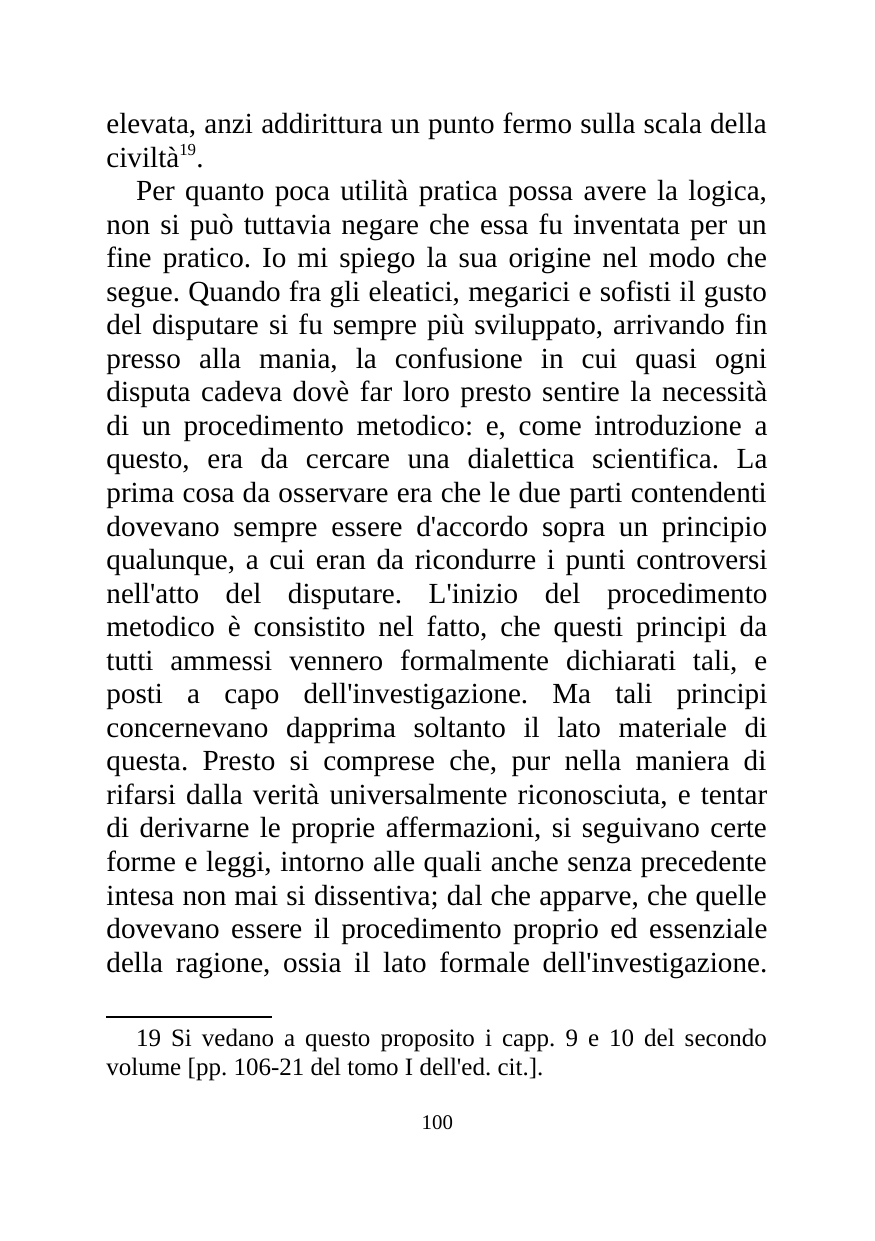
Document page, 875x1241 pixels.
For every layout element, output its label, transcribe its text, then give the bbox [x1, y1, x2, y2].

text elevata, anzi addirittura un punto fermo sulla scala della civiltà. [106, 106, 768, 173]
text Si vedano a questo proposito i capp. 9 e 10 del secondo volume [pp. 106-21 del tomo I dell'ed. cit.]. [106, 1023, 768, 1080]
text Per quanto poca utilità pratica possa avere la logica, non si può tuttavia negare che essa fu inventata per un fine pratico. Io mi spiego la sua origine nel modo che segue. Quando fra gli eleatici, megarici e sofisti il gusto del disputare si fu sempre più sviluppato, arrivando fin presso alla mania, la confusione in cui quasi ogni disputa cadeva dovè far loro presto sentire la necessità di un procedimento metodico: e, come introduzione a questo, era da cercare una dialettica scientifica. La prima cosa da osservare era che le due parti contendenti dovevano sempre essere d'accordo sopra un principio qualunque, a cui eran da ricondurre i punti controversi nell'atto del disputare. L'inizio del procedimento metodico è consistito nel fatto, che questi principi da tutti ammessi vennero formalmente dichiarati tali, e posti a capo dell'investigazione. Ma tali principi concernevano dapprima soltanto il lato materiale di questa. Presto si comprese che, pur nella maniera di rifarsi dalla verità universalmente riconosciuta, e tentar di derivarne le proprie affermazioni, si seguivano certe forme e leggi, intorno alle quali anche senza precedente intesa non mai si dissentiva; dal che apparve, che quelle dovevano essere il procedimento proprio ed essenziale della ragione, ossia il lato formale dell'investigazione. [106, 173, 768, 978]
